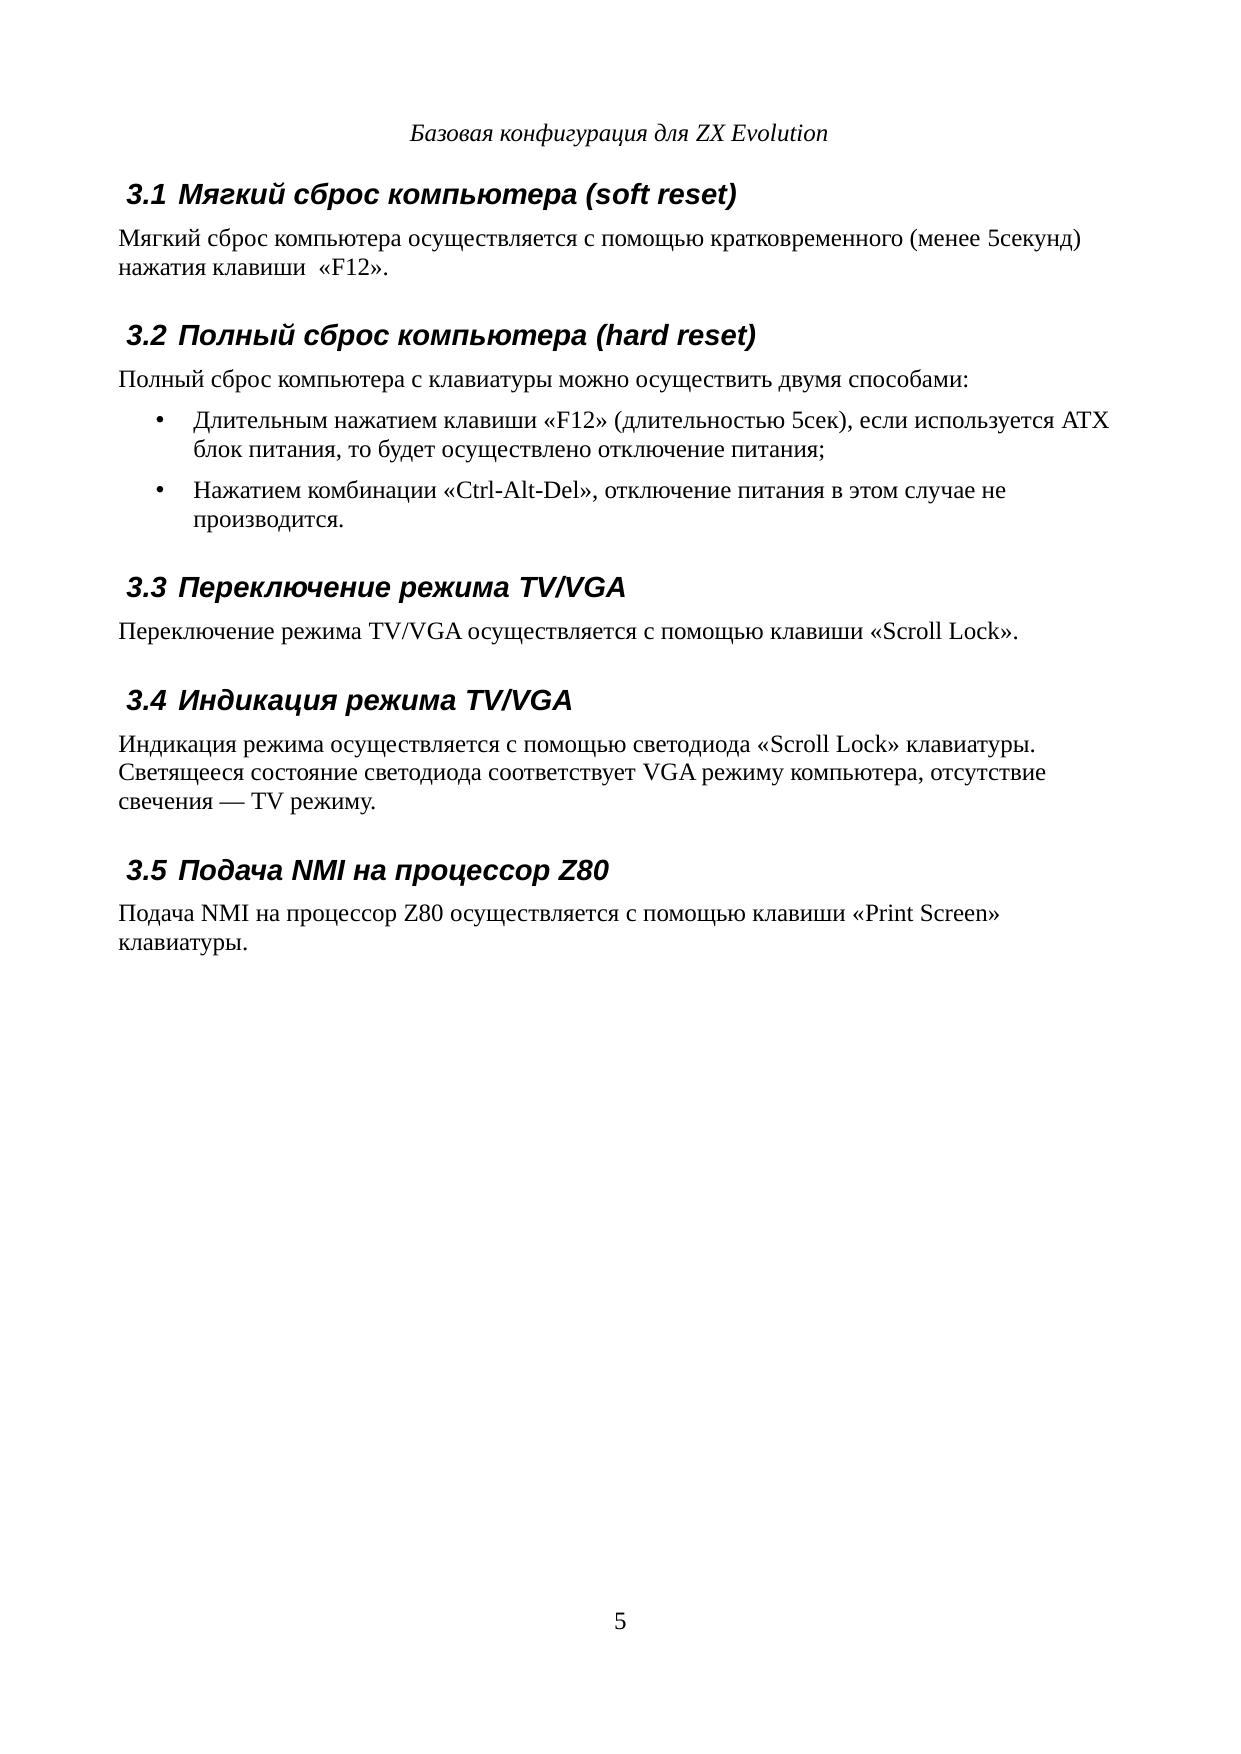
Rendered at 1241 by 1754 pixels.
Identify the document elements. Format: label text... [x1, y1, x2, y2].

subtitle Подача NMI на процессор Z80 [118, 852, 1122, 886]
subtitle Полный сброс компьютера (hard reset) [118, 318, 1122, 352]
text Подача NMI на процессор Z80 осуществляется с помощью клавиши «Print Screen» клавиатуры. [118, 898, 1122, 956]
text Мягкий сброс компьютера осуществляется с помощью кратковременного (менее 5секунд) нажатия клавиши «F12». [118, 223, 1122, 281]
list Длительным нажатием клавиши «F12» (длительностью 5сек), если используется ATX блок питания, то будет осуществлено отключение питания; [156, 405, 1122, 463]
text Переключение режима TV/VGA осуществляется с помощью клавиши «Scroll Lock». [118, 616, 1122, 645]
list Нажатием комбинации «Ctrl-Alt-Del», отключение питания в этом случае не производится. [156, 475, 1122, 533]
subtitle Переключение режима TV/VGA [118, 570, 1122, 604]
subtitle Мягкий сброс компьютера (soft reset) [118, 177, 1122, 211]
text Индикация режима осуществляется с помощью светодиода «Scroll Lock» клавиатуры. Светящееся состояние светодиода соответствует VGA режиму компьютера, отсутствие свечения — TV режиму. [118, 729, 1122, 815]
subtitle Индикация режима TV/VGA [118, 683, 1122, 716]
text Полный сброс компьютера с клавиатуры можно осуществить двумя способами: [118, 364, 1122, 393]
